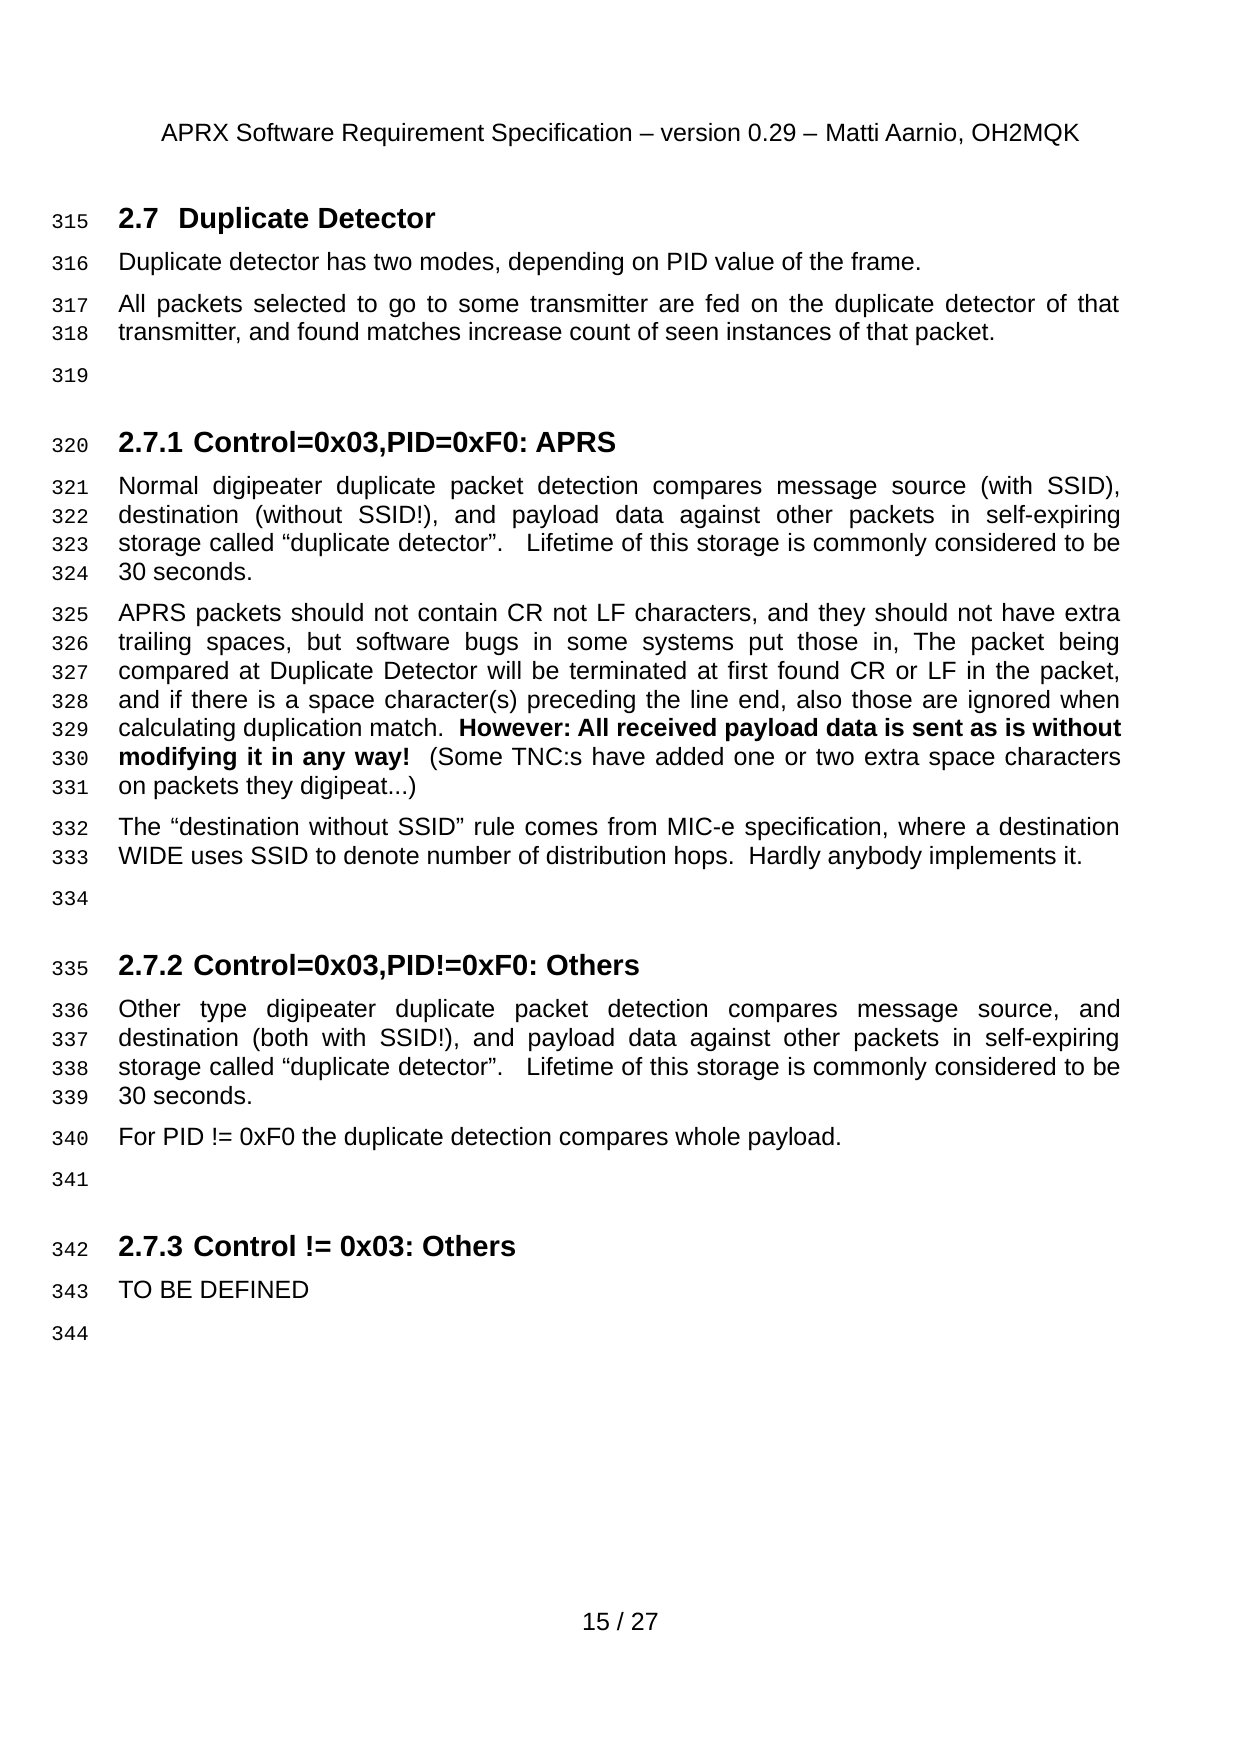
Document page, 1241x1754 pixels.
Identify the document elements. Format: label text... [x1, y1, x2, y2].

subtitle Control != 0x03: Others [118, 1229, 1122, 1263]
subtitle Duplicate Detector [118, 201, 1122, 235]
text For PID != 0xF0 the duplicate detection compares whole payload. [118, 1122, 1122, 1151]
text Other type digipeater duplicate packet detection compares message source, and destination (both with SSID!), and payload data against other packets in self-expiring storage called “duplicate detector”. Lifetime of this storage is commonly considered to be 30 seconds. [118, 994, 1122, 1109]
subtitle Control=0x03,PID=0xF0: APRS [118, 425, 1122, 458]
subtitle Control=0x03,PID!=0xF0: Others [118, 948, 1122, 982]
text TO BE DEFINED [118, 1276, 1122, 1304]
text All packets selected to go to some transmitter are fed on the duplicate detector of that transmitter, and found matches increase count of seen instances of that packet. [118, 289, 1122, 346]
text Duplicate detector has two modes, depending on PID value of the frame. [118, 247, 1122, 276]
text The “destination without SSID” rule comes from MIC-e specification, where a destination WIDE uses SSID to denote number of distribution hops. Hardly anybody implements it. [118, 812, 1122, 870]
text APRS packets should not contain CR not LF characters, and they should not have extra trailing spaces, but software bugs in some systems put those in, The packet being compared at Duplicate Detector will be terminated at first found CR or LF in the packet, and if there is a space character(s) preceding the line end, also those are ignored when calculating duplication match. However: All received payload data is sent as is without modifying it in any way! (Some TNC:s have added one or two extra space characters on packets they digipeat...) [118, 598, 1122, 800]
text Normal digipeater duplicate packet detection compares message source (with SSID), destination (without SSID!), and payload data against other packets in self-expiring storage called “duplicate detector”. Lifetime of this storage is commonly considered to be 30 seconds. [118, 471, 1122, 586]
